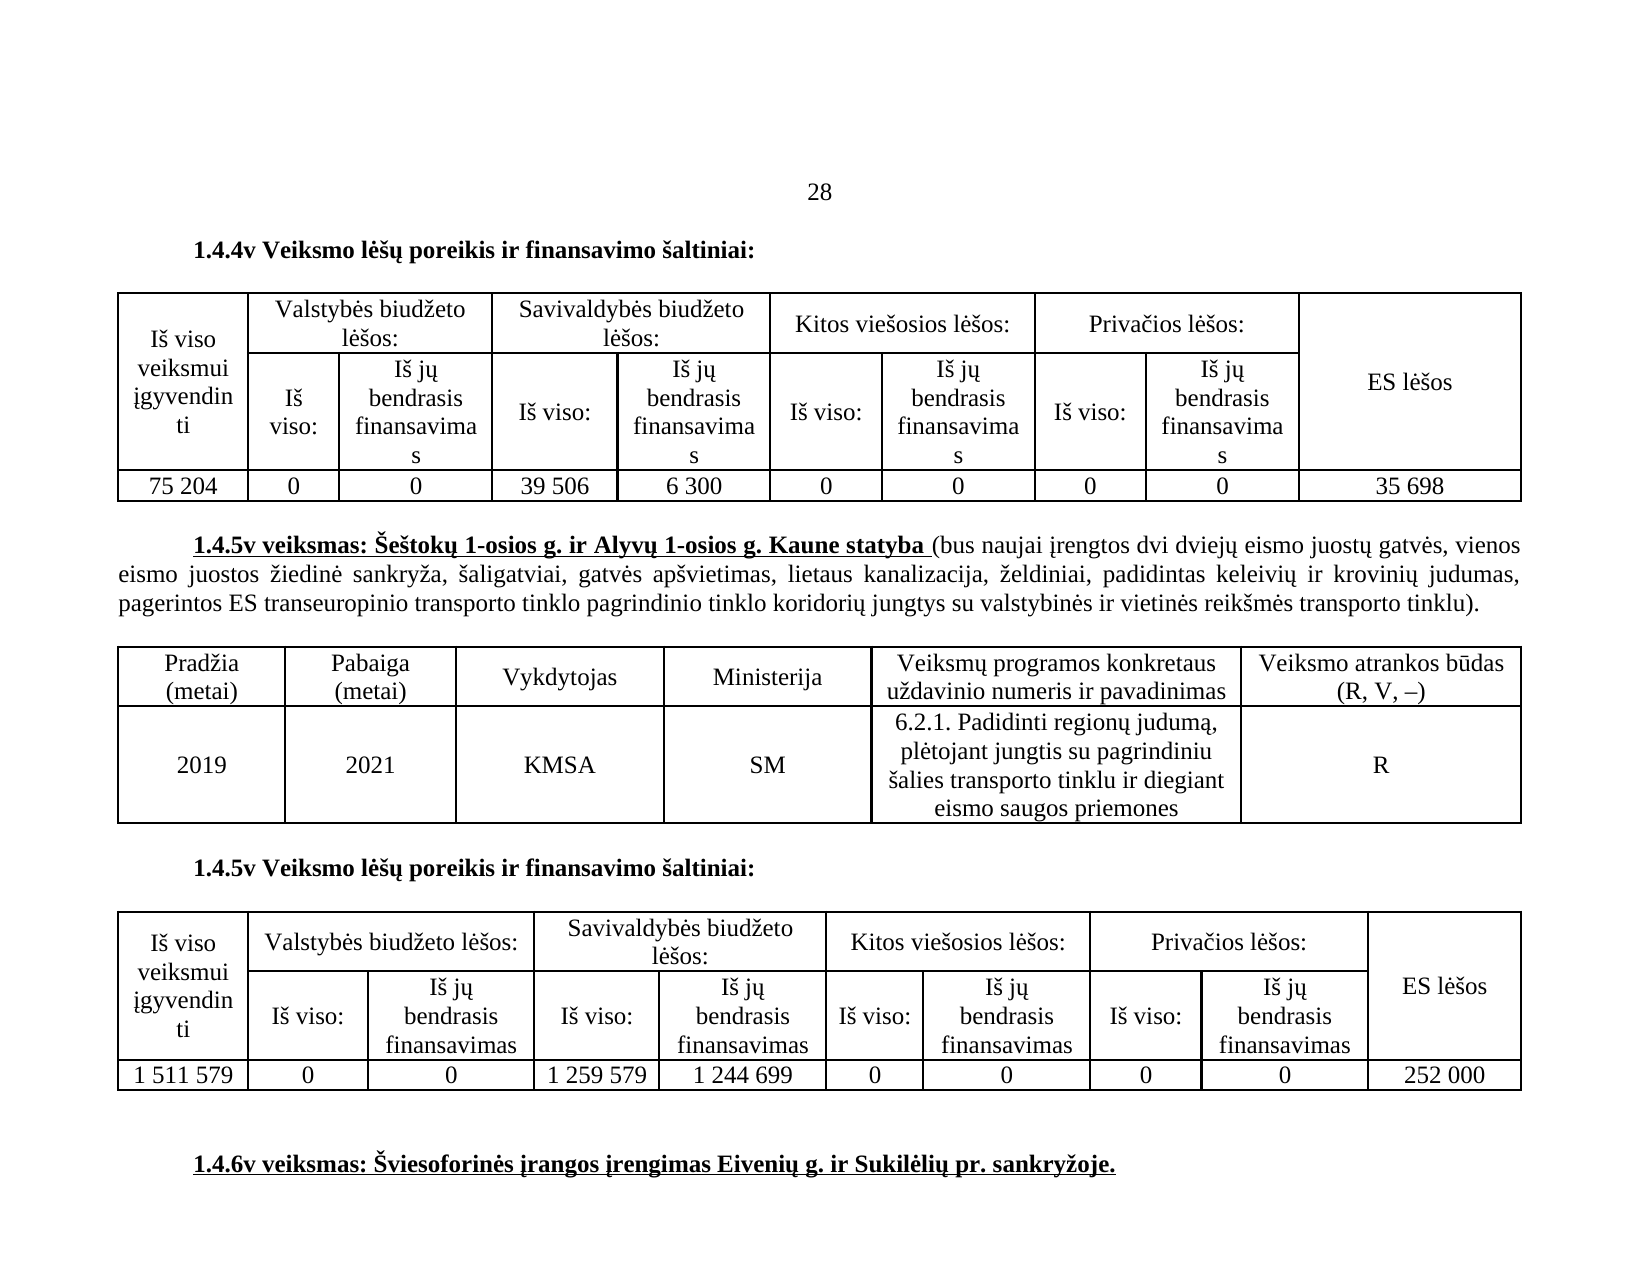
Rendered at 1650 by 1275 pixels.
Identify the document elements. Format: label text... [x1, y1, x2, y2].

table_cell Iš viso: [249, 354, 338, 469]
table_cell R [1242, 707, 1520, 822]
table_cell 1 244 699 [660, 1061, 825, 1089]
table_cell 0 [1091, 1061, 1200, 1089]
table_header Kitos viešosios lėšos: [827, 913, 1089, 970]
table_header Ministerija [665, 648, 870, 705]
table_cell Iš jų bendrasis finansavimas [340, 354, 491, 469]
table_header Kitos viešosios lėšos: [771, 294, 1034, 352]
table_cell 0 [340, 471, 491, 500]
table_cell 6 300 [619, 471, 769, 500]
table_cell Iš viso: [1091, 972, 1200, 1058]
table_header Vykdytojas [457, 648, 663, 705]
table_cell 2019 [119, 707, 284, 822]
table_cell Iš viso: [827, 972, 922, 1058]
table_cell 75 204 [119, 471, 247, 500]
table_cell 39 506 [493, 471, 616, 500]
table_cell 2021 [286, 707, 455, 822]
table_header Veiksmų programos konkretaus uždavinio numeris ir pavadinimas [873, 648, 1240, 705]
table_header Pradžia (metai) [119, 648, 284, 705]
table_cell Iš viso: [249, 972, 367, 1058]
text 1.4.5v Veiksmo lėšų poreikis ir finansavimo šaltiniai: [118, 853, 1521, 882]
table_cell Iš viso: [535, 972, 658, 1058]
table_header ES lėšos [1369, 913, 1520, 1058]
table_header Pabaiga (metai) [286, 648, 455, 705]
table_cell 0 [249, 1061, 367, 1089]
table_header Valstybės biudžeto lėšos: [249, 913, 533, 970]
table_header Valstybės biudžeto lėšos: [249, 294, 491, 352]
table_cell Iš jų bendrasis finansavimas [1203, 972, 1367, 1058]
table_cell Iš viso: [771, 354, 881, 469]
table_cell 0 [883, 471, 1034, 500]
table_header Savivaldybės biudžeto lėšos: [493, 294, 769, 352]
table_header Privačios lėšos: [1036, 294, 1298, 352]
table_cell 0 [924, 1061, 1089, 1089]
table_cell Iš jų bendrasis finansavimas [369, 972, 533, 1058]
table_header Savivaldybės biudžeto lėšos: [535, 913, 825, 970]
text 1.4.6v veiksmas: Šviesoforinės įrangos įrengimas Eivenių g. ir Sukilėlių pr. sankryžoje. [118, 1149, 1521, 1178]
table_header Privačios lėšos: [1091, 913, 1367, 970]
table_cell 0 [1203, 1061, 1367, 1089]
table_cell 0 [369, 1061, 533, 1089]
table_cell 0 [827, 1061, 922, 1089]
table_header Veiksmo atrankos būdas (R, V, –) [1242, 648, 1520, 705]
table_cell SM [665, 707, 870, 822]
table_cell 0 [771, 471, 881, 500]
table_cell 252 000 [1369, 1061, 1520, 1089]
table_cell 1 259 579 [535, 1061, 658, 1089]
table_header Iš viso veiksmui įgyvendinti [119, 913, 247, 1058]
table_cell Iš jų bendrasis finansavimas [619, 354, 769, 469]
table_header ES lėšos [1300, 294, 1520, 469]
table_cell Iš jų bendrasis finansavimas [660, 972, 825, 1058]
table_cell Iš jų bendrasis finansavimas [883, 354, 1034, 469]
table_cell 1 511 579 [119, 1061, 247, 1089]
table_cell Iš viso: [493, 354, 616, 469]
text 1.4.4v Veiksmo lėšų poreikis ir finansavimo šaltiniai: [118, 235, 1521, 263]
table_cell 6.2.1. Padidinti regionų judumą, plėtojant jungtis su pagrindiniu šalies transporto tinklu ir diegiant eismo saugos priemones [873, 707, 1240, 822]
table_cell 0 [249, 471, 338, 500]
table_header Iš viso veiksmui įgyvendinti [119, 294, 247, 469]
table_cell Iš viso: [1036, 354, 1145, 469]
table_cell 0 [1147, 471, 1298, 500]
table_cell 35 698 [1300, 471, 1520, 500]
table_cell Iš jų bendrasis finansavimas [924, 972, 1089, 1058]
table_cell KMSA [457, 707, 663, 822]
table_cell Iš jų bendrasis finansavimas [1147, 354, 1298, 469]
text 1.4.5v veiksmas: Šeštokų 1-osios g. ir Alyvų 1-osios g. Kaune statyba (bus naujai įrengtos dvi dviejų eismo juostų gatvės, vienos eismo juostos žiedinė sankryža, šaligatviai, gatvės apšvietimas, lietaus kanalizacija, želdiniai, padidintas keleivių ir krovinių judumas, pagerintos ES transeuropinio transporto tinklo pagrindinio tinklo koridorių jungtys su valstybinės ir vietinės reikšmės transporto tinklu). [118, 531, 1521, 617]
table_cell 0 [1036, 471, 1145, 500]
